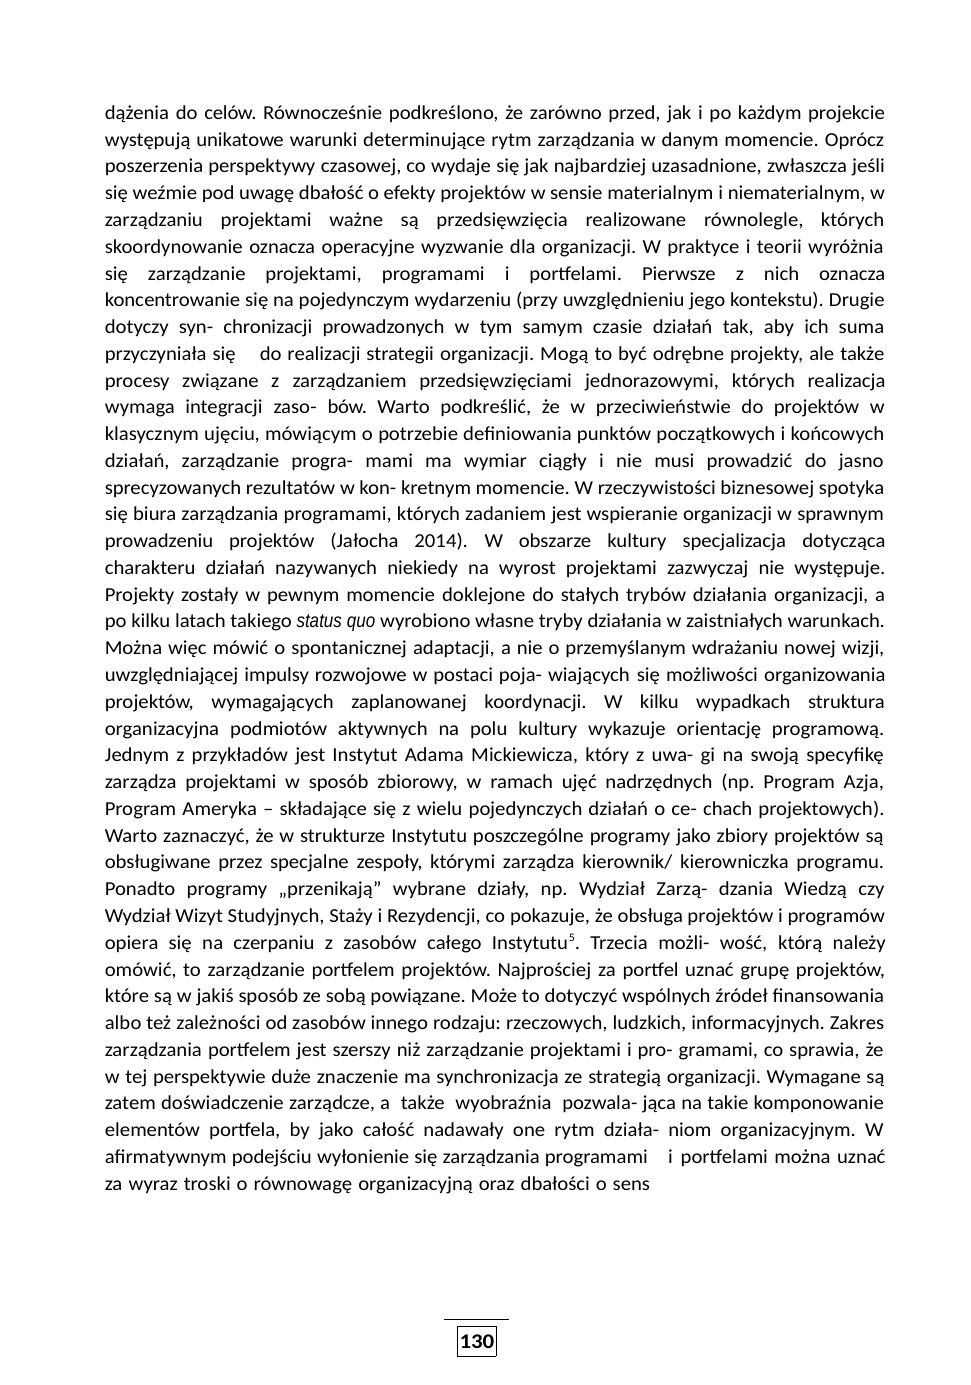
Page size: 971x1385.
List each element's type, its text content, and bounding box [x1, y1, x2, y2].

text dążenia do celów. Równocześnie podkreślono, że zarówno przed, jak i po każdym projekcie występują unikatowe warunki determinujące rytm zarządzania w danym momencie. Oprócz poszerzenia perspektywy czasowej, co wydaje się jak najbardziej uzasadnione, zwłaszcza jeśli się weźmie pod uwagę dbałość o efekty projektów w sensie materialnym i niematerialnym, w zarządzaniu projektami ważne są przedsięwzięcia realizowane równolegle, których skoordynowanie oznacza operacyjne wyzwanie dla organizacji. W praktyce i teorii wyróżnia się zarządzanie projektami, programami i portfelami. Pierwsze z nich oznacza koncentrowanie się na pojedynczym wydarzeniu (przy uwzględnieniu jego kontekstu). Drugie dotyczy syn- chronizacji prowadzonych w tym samym czasie działań tak, aby ich suma przyczyniała się do realizacji strategii organizacji. Mogą to być odrębne projekty, ale także procesy związane z zarządzaniem przedsięwzięciami jednorazowymi, których realizacja wymaga integracji zaso- bów. Warto podkreślić, że w przeciwieństwie do projektów w klasycznym ujęciu, mówiącym o potrzebie definiowania punktów początkowych i końcowych działań, zarządzanie progra- mami ma wymiar ciągły i nie musi prowadzić do jasno sprecyzowanych rezultatów w kon- kretnym momencie. W rzeczywistości biznesowej spotyka się biura zarządzania programami, których zadaniem jest wspieranie organizacji w sprawnym prowadzeniu projektów (Jałocha 2014). W obszarze kultury specjalizacja dotycząca charakteru działań nazywanych niekiedy na wyrost projektami zazwyczaj nie występuje. Projekty zostały w pewnym momencie doklejone do stałych trybów działania organizacji, a po kilku latach takiego status quo wyrobiono własne tryby działania w zaistniałych warunkach. Można więc mówić o spontanicznej adaptacji, a nie o przemyślanym wdrażaniu nowej wizji, uwzględniającej impulsy rozwojowe w postaci poja- wiających się możliwości organizowania projektów, wymagających zaplanowanej koordynacji. W kilku wypadkach struktura organizacyjna podmiotów aktywnych na polu kultury wykazuje orientację programową. Jednym z przykładów jest Instytut Adama Mickiewicza, który z uwa- gi na swoją specyfikę zarządza projektami w sposób zbiorowy, w ramach ujęć nadrzędnych (np. Program Azja, Program Ameryka – składające się z wielu pojedynczych działań o ce- chach projektowych). Warto zaznaczyć, że w strukturze Instytutu poszczególne programy jako zbiory projektów są obsługiwane przez specjalne zespoły, którymi zarządza kierownik/ kierowniczka programu. Ponadto programy „przenikają” wybrane działy, np. Wydział Zarzą- dzania Wiedzą czy Wydział Wizyt Studyjnych, Staży i Rezydencji, co pokazuje, że obsługa projektów i programów opiera się na czerpaniu z zasobów całego Instytutu5. Trzecia możli- wość, którą należy omówić, to zarządzanie portfelem projektów. Najprościej za portfel uznać grupę projektów, które są w jakiś sposób ze sobą powiązane. Może to dotyczyć wspólnych źródeł finansowania albo też zależności od zasobów innego rodzaju: rzeczowych, ludzkich, informacyjnych. Zakres zarządzania portfelem jest szerszy niż zarządzanie projektami i pro- gramami, co sprawia, że w tej perspektywie duże znaczenie ma synchronizacja ze strategią organizacji. Wymagane są zatem doświadczenie zarządcze, a także wyobraźnia pozwala- jąca na takie komponowanie elementów portfela, by jako całość nadawały one rytm działa- niom organizacyjnym. W afirmatywnym podejściu wyłonienie się zarządzania programami i portfelami można uznać za wyraz troski o równowagę organizacyjną oraz dbałości o sens [104, 100, 886, 1195]
